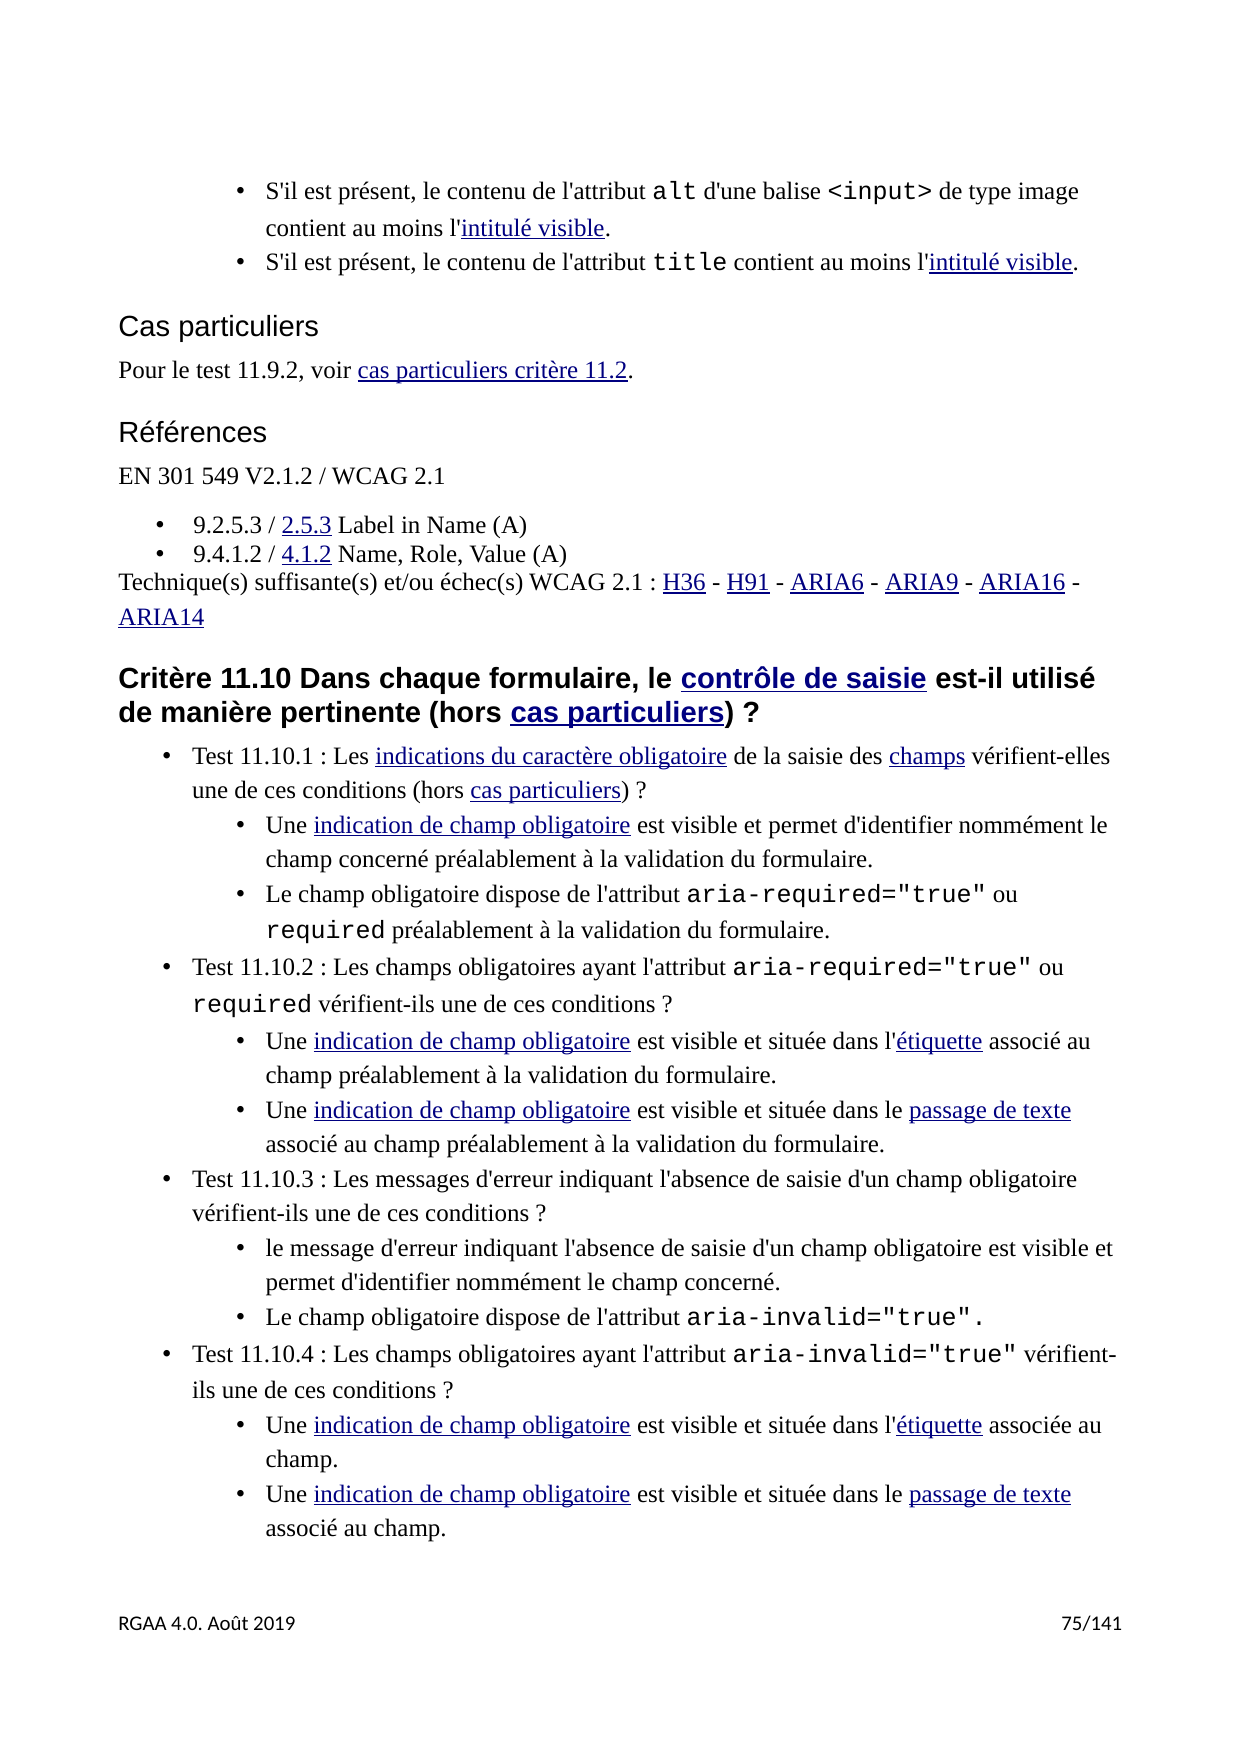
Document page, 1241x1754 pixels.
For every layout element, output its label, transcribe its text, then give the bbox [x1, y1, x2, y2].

text Technique(s) suffisante(s) et/ou échec(s) WCAG 2.1 : H36 - H91 - ARIA6 - ARIA9 - ARIA16 - ARIA14 [118, 567, 1122, 631]
list Test 11.10.2 : Les champs obligatoires ayant l'attribut aria-required="true" ou required vérifient-ils une de ces conditions ? [162, 952, 1122, 1020]
list Une indication de champ obligatoire est visible et située dans le passage de texte associé au champ préalablement à la validation du formulaire. [236, 1095, 1122, 1158]
list Test 11.10.1 : Les indications du caractère obligatoire de la saisie des champs vérifient-elles une de ces conditions (hors cas particuliers) ? [162, 741, 1122, 804]
list Test 11.10.4 : Les champs obligatoires ayant l'attribut aria-invalid="true" vérifient-ils une de ces conditions ? [162, 1339, 1122, 1404]
list Le champ obligatoire dispose de l'attribut aria-required="true" ou required préalablement à la validation du formulaire. [236, 879, 1122, 946]
list 9.2.5.3 / 2.5.3 Label in Name (A) [156, 510, 1122, 539]
text Pour le test 11.9.2, voir cas particuliers critère 11.2. [118, 355, 1122, 384]
list Le champ obligatoire dispose de l'attribut aria-invalid="true". [236, 1302, 1122, 1333]
list Une indication de champ obligatoire est visible et située dans le passage de texte associé au champ. [236, 1479, 1122, 1542]
list S'il est présent, le contenu de l'attribut alt d'une balise <input> de type image contient au moins l'intitulé visible. [236, 176, 1122, 242]
subtitle Critère 11.10 Dans chaque formulaire, le contrôle de saisie est-il utilisé de manière pertinente (hors cas particuliers) ? [118, 661, 1122, 728]
list le message d'erreur indiquant l'absence de saisie d'un champ obligatoire est visible et permet d'identifier nommément le champ concerné. [236, 1233, 1122, 1296]
list 9.4.1.2 / 4.1.2 Name, Role, Value (A) [156, 539, 1122, 567]
list S'il est présent, le contenu de l'attribut title contient au moins l'intitulé visible. [236, 247, 1122, 278]
list Test 11.10.3 : Les messages d'erreur indiquant l'absence de saisie d'un champ obligatoire vérifient-ils une de ces conditions ? [162, 1164, 1122, 1227]
subtitle Références [118, 415, 1122, 448]
list Une indication de champ obligatoire est visible et située dans l'étiquette associée au champ. [236, 1410, 1122, 1473]
text EN 301 549 V2.1.2 / WCAG 2.1 [118, 461, 1122, 490]
list Une indication de champ obligatoire est visible et située dans l'étiquette associé au champ préalablement à la validation du formulaire. [236, 1026, 1122, 1089]
subtitle Cas particuliers [118, 309, 1122, 343]
list Une indication de champ obligatoire est visible et permet d'identifier nommément le champ concerné préalablement à la validation du formulaire. [236, 810, 1122, 873]
